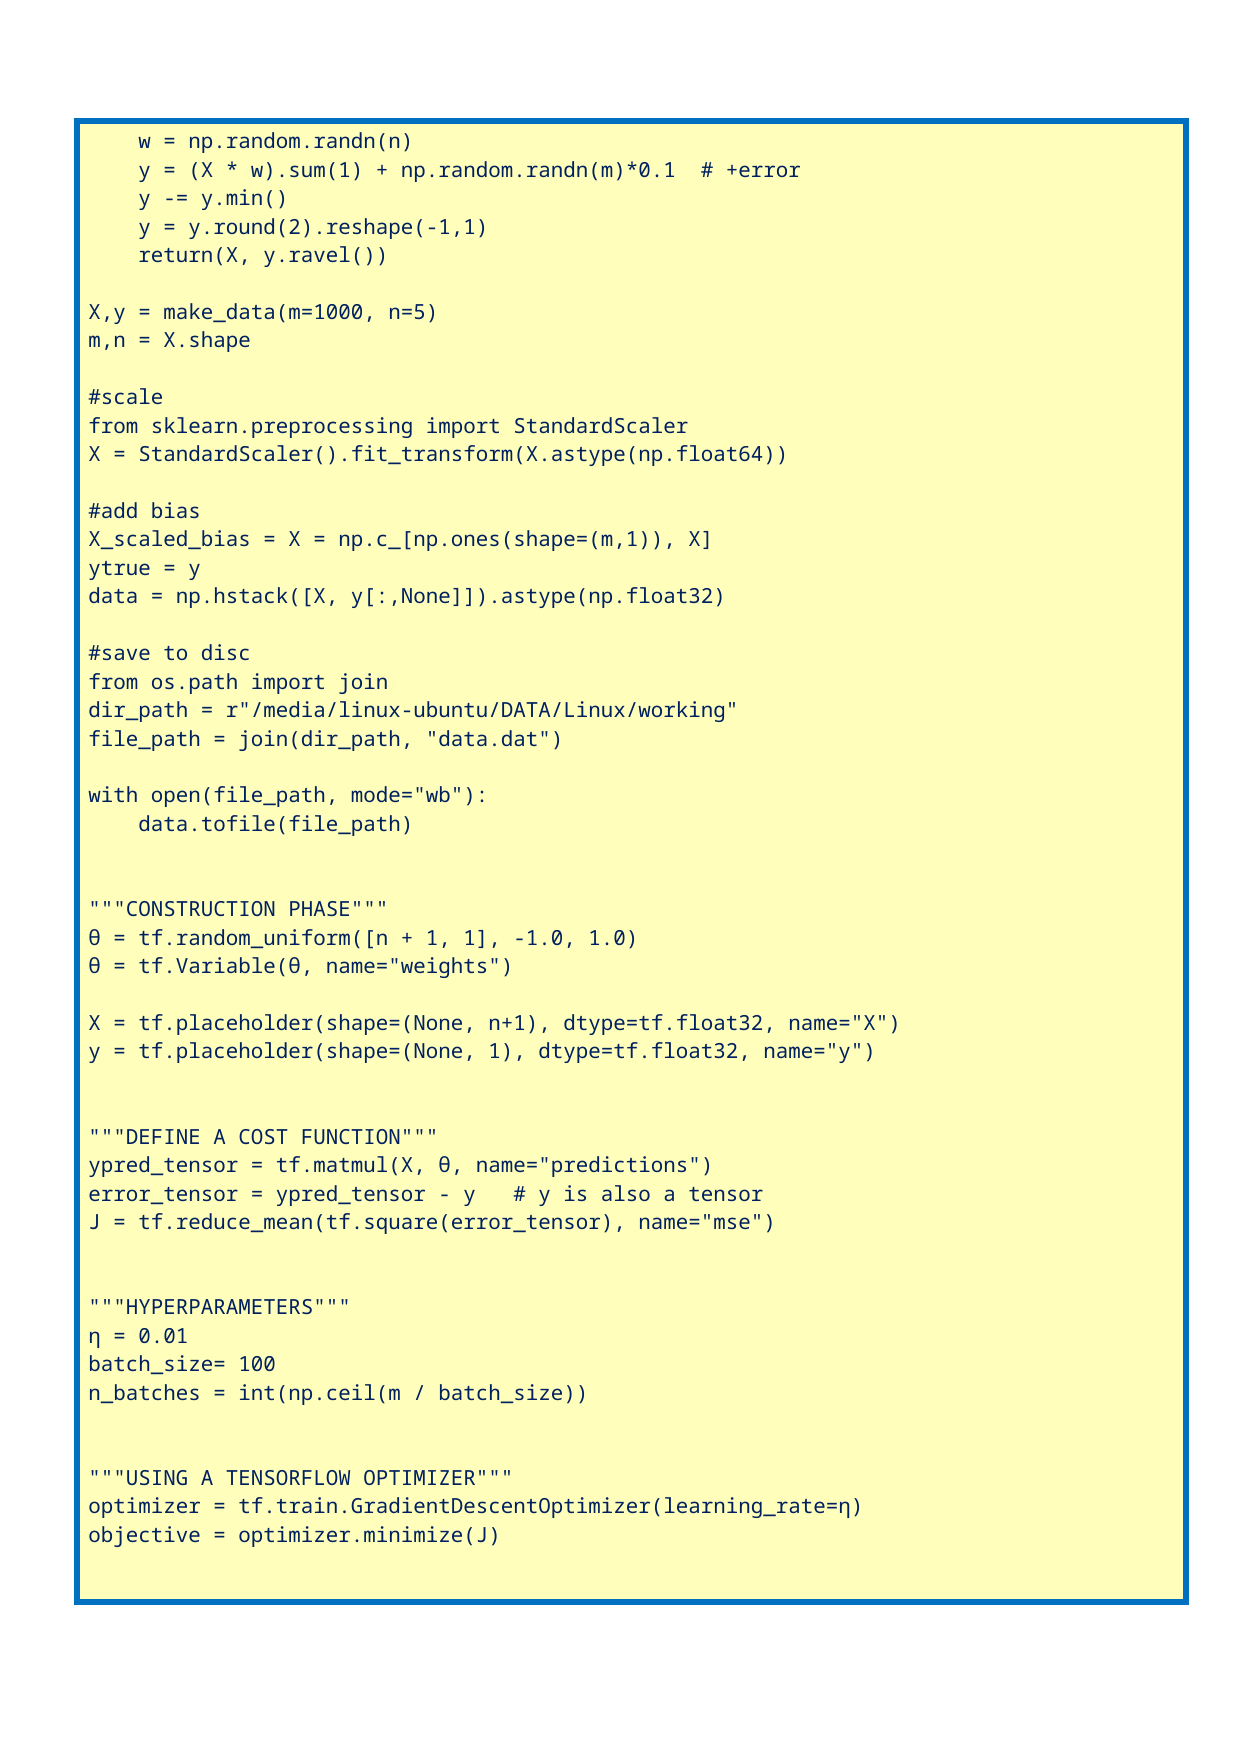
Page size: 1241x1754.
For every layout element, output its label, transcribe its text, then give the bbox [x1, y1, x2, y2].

text """CONSTRUCTION PHASE""" [80, 886, 1183, 914]
text with open(file_path, mode="wb"): [80, 772, 1183, 801]
text w = np.random.randn(n) [80, 124, 1183, 147]
text """USING A TENSORFLOW OPTIMIZER""" [80, 1455, 1183, 1483]
text y = tf.placeholder(shape=(None, 1), dtype=tf.float32, name="y") [80, 1028, 1183, 1057]
text dir_path = r"/media/linux-ubuntu/DATA/Linux/working" [80, 687, 1183, 715]
text X = StandardScaler().fit_transform(X.astype(np.float64)) [80, 431, 1183, 459]
text data = np.hstack([X, y[:,None]]).astype(np.float32) [80, 573, 1183, 602]
text X_scaled_bias = X = np.c_[np.ones(shape=(m,1)), X] [80, 516, 1183, 545]
text y = (X * w).sum(1) + np.random.randn(m)*0.1 # +error [80, 147, 1183, 175]
text m,n = X.shape [80, 317, 1183, 346]
text batch_size= 100 [80, 1341, 1183, 1369]
text from os.path import join [80, 658, 1183, 687]
text return(X, y.ravel()) [80, 232, 1183, 260]
text #save to disc [80, 630, 1183, 658]
text ytrue = y [80, 545, 1183, 573]
text error_tensor = ypred_tensor - y # y is also a tensor [80, 1170, 1183, 1199]
text file_path = join(dir_path, "data.dat") [80, 715, 1183, 744]
text y -= y.min() [80, 175, 1183, 203]
text optimizer = tf.train.GradientDescentOptimizer(learning_rate=η) [80, 1483, 1183, 1512]
text ypred_tensor = tf.matmul(X, θ, name="predictions") [80, 1142, 1183, 1170]
text data.tofile(file_path) [80, 801, 1183, 829]
text objective = optimizer.minimize(J) [80, 1512, 1183, 1540]
text J = tf.reduce_mean(tf.square(error_tensor), name="mse") [80, 1199, 1183, 1227]
text """DEFINE A COST FUNCTION""" [80, 1113, 1183, 1142]
text y = y.round(2).reshape(-1,1) [80, 203, 1183, 232]
text n_batches = int(np.ceil(m / batch_size)) [80, 1369, 1183, 1398]
text η = 0.01 [80, 1312, 1183, 1341]
text #scale [80, 374, 1183, 402]
text from sklearn.preprocessing import StandardScaler [80, 402, 1183, 431]
text θ = tf.Variable(θ, name="weights") [80, 943, 1183, 971]
text X,y = make_data(m=1000, n=5) [80, 289, 1183, 317]
text X = tf.placeholder(shape=(None, n+1), dtype=tf.float32, name="X") [80, 1000, 1183, 1028]
text """HYPERPARAMETERS""" [80, 1284, 1183, 1312]
text θ = tf.random_uniform([n + 1, 1], -1.0, 1.0) [80, 914, 1183, 943]
text #add bias [80, 488, 1183, 516]
